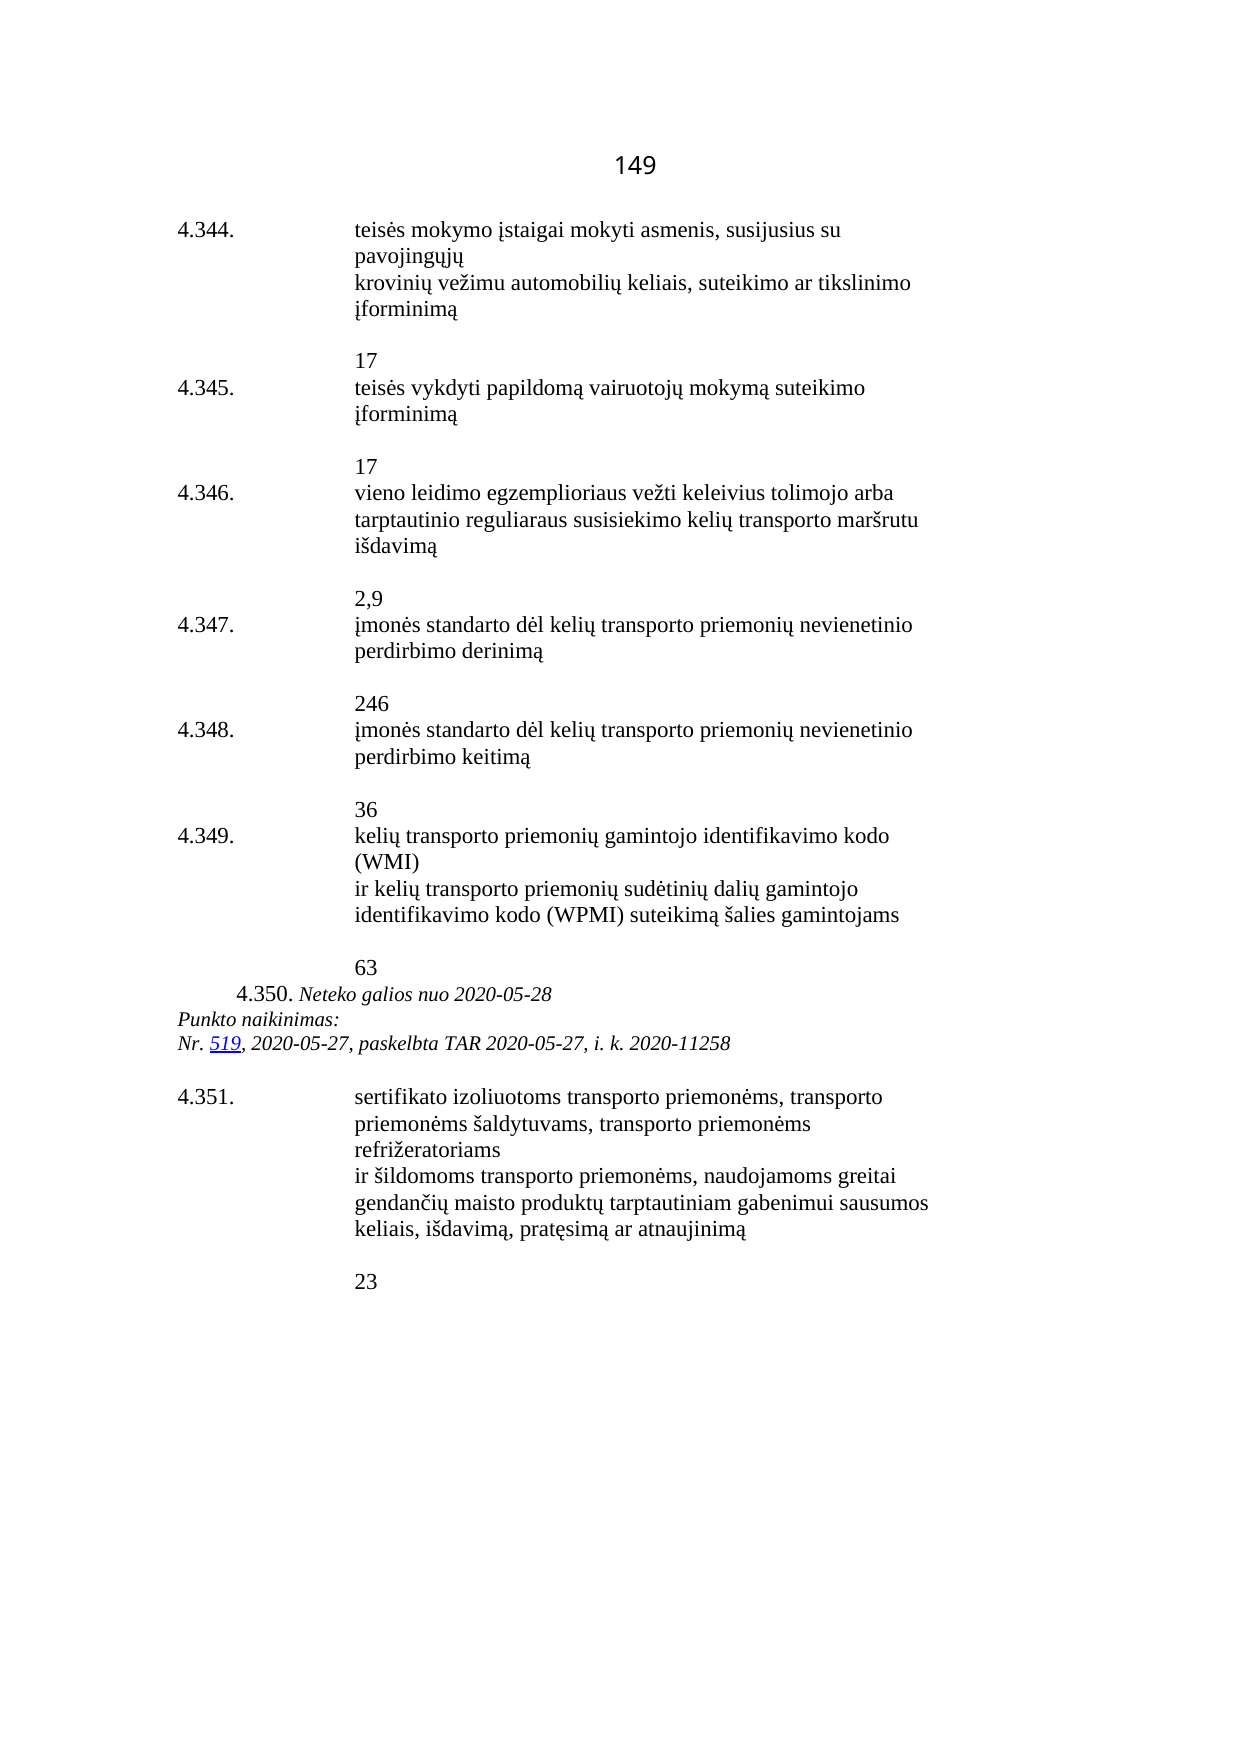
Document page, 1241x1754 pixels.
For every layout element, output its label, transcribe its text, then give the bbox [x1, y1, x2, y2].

text 4.347. įmonės standarto dėl kelių transporto priemonių nevienetinio [177, 611, 945, 637]
text 4.348. įmonės standarto dėl kelių transporto priemonių nevienetinio [177, 717, 945, 743]
text identifikavimo kodo (WPMI) suteikimą šalies gamintojams 63 [354, 901, 945, 980]
text perdirbimo derinimą 246 [354, 637, 945, 717]
text gendančių maisto produktų tarptautiniam gabenimui sausumos [354, 1189, 945, 1215]
text Nr. 519, 2020-05-27, paskelbta TAR 2020-05-27, i. k. 2020-11258 [177, 1031, 1093, 1054]
text įforminimą 17 [354, 295, 945, 374]
text 4.349. kelių transporto priemonių gamintojo identifikavimo kodo (WMI) [177, 822, 945, 875]
text ir kelių transporto priemonių sudėtinių dalių gamintojo [354, 875, 945, 901]
text ir šildomoms transporto priemonėms, naudojamoms greitai [354, 1162, 945, 1189]
text 4.350. Neteko galios nuo 2020-05-28 [177, 980, 1093, 1006]
text krovinių vežimu automobilių keliais, suteikimo ar tikslinimo [354, 268, 945, 295]
text 4.345. teisės vykdyti papildomą vairuotojų mokymą suteikimo įforminimą 17 [177, 374, 945, 479]
text 4.351. sertifikato izoliuotoms transporto priemonėms, transporto [177, 1083, 945, 1110]
text perdirbimo keitimą 36 [354, 743, 945, 822]
text išdavimą 2,9 [354, 532, 945, 611]
text keliais, išdavimą, pratęsimą ar atnaujinimą 23 [354, 1215, 945, 1294]
text priemonėms šaldytuvams, transporto priemonėms refrižeratoriams [354, 1110, 945, 1162]
text 4.346. vieno leidimo egzemplioriaus vežti keleivius tolimojo arba [177, 479, 945, 506]
text 4.344. teisės mokymo įstaigai mokyti asmenis, susijusius su pavojingųjų [177, 216, 945, 268]
text Punkto naikinimas: [177, 1006, 1093, 1031]
text tarptautinio reguliaraus susisiekimo kelių transporto maršrutu [354, 506, 945, 532]
